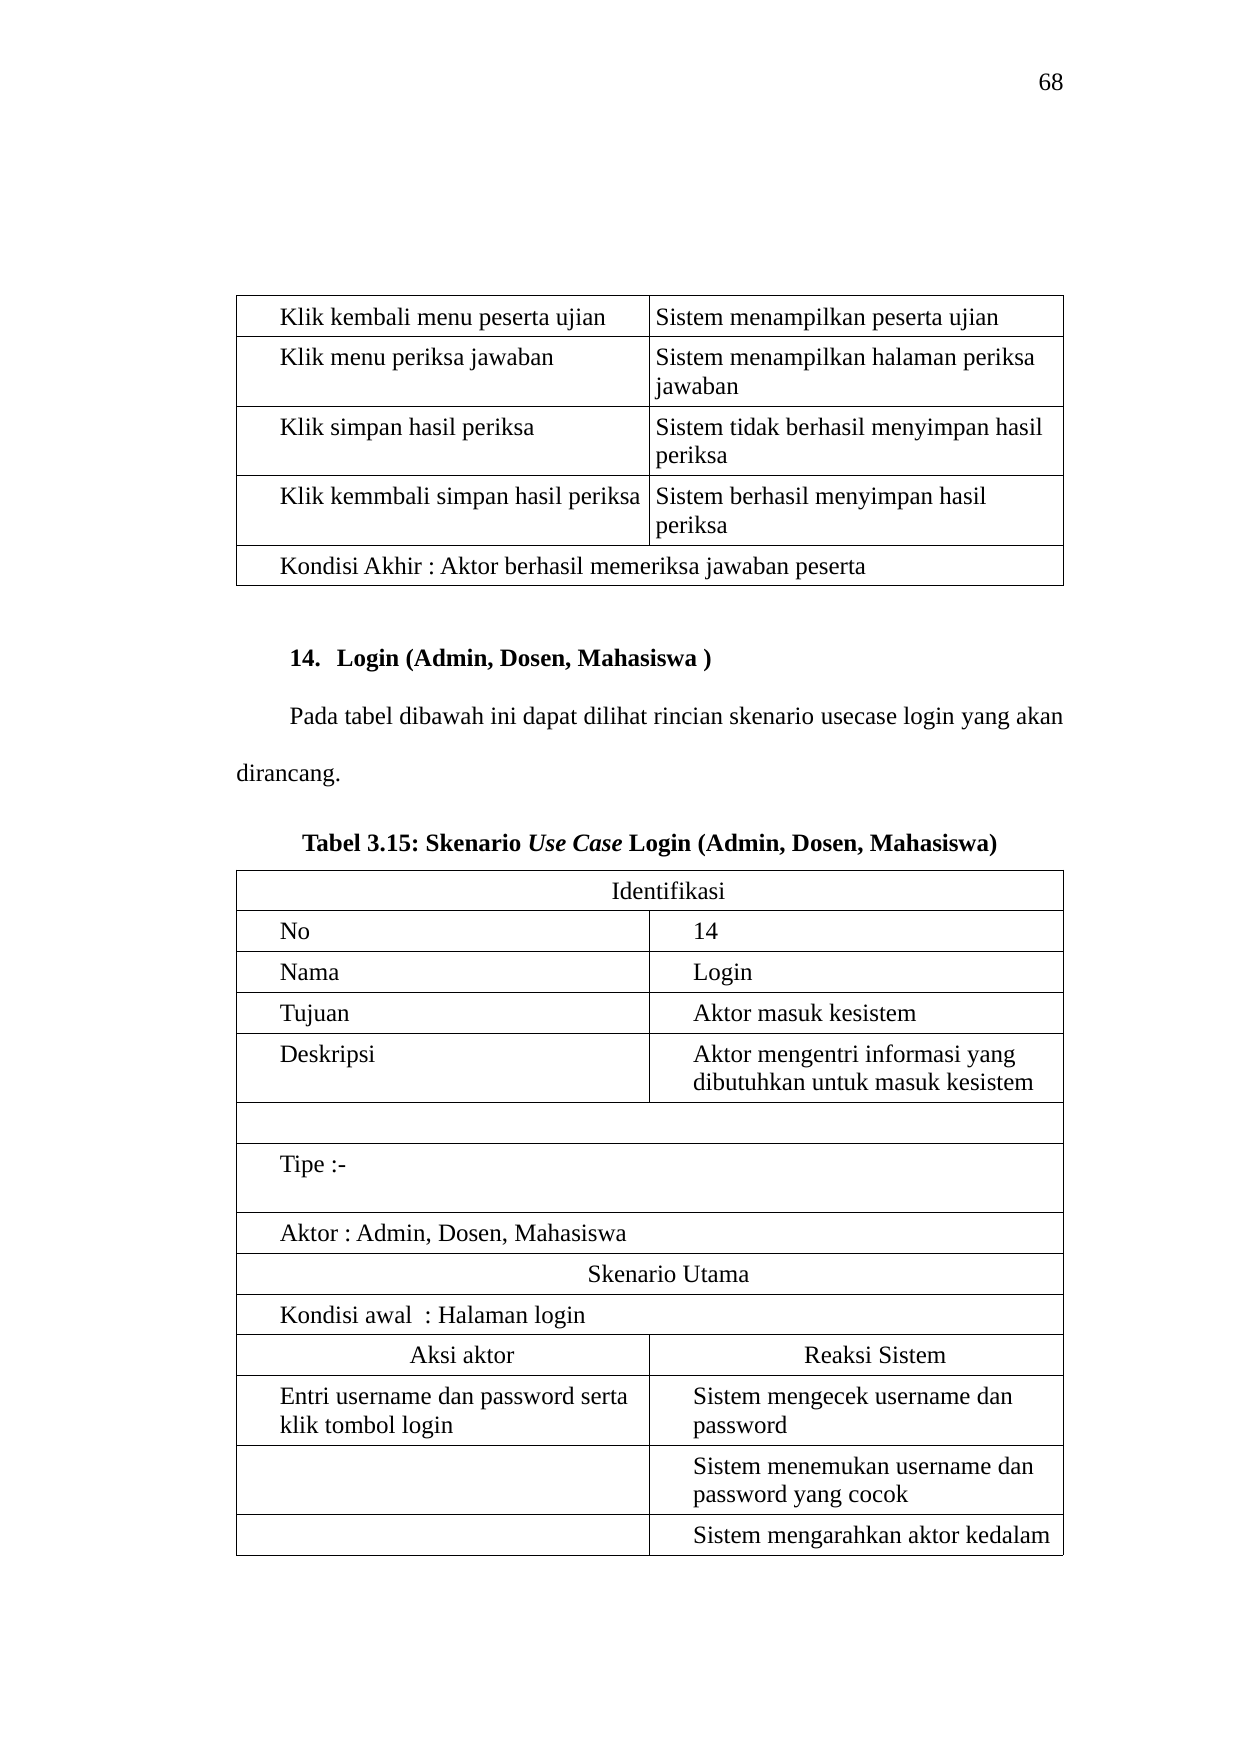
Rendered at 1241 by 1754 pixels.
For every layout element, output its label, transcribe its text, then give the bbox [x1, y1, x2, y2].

table_cell Sistem menampilkan peserta ujian [650, 296, 1063, 336]
table_cell Nama [237, 952, 649, 992]
table_cell Sistem berhasil menyimpan hasil periksa [650, 476, 1063, 544]
table_cell Tipe :- [237, 1144, 1063, 1212]
table_cell Sistem menampilkan halaman periksa jawaban [650, 337, 1063, 406]
table_cell [237, 1515, 649, 1555]
table_cell [237, 1103, 1063, 1143]
table_cell Tujuan [237, 993, 649, 1032]
table_cell Login [650, 952, 1063, 992]
table_cell Sistem mengarahkan aktor kedalam [650, 1515, 1063, 1555]
table_cell Reaksi Sistem [650, 1335, 1063, 1375]
table_cell Klik simpan hasil periksa [237, 407, 649, 475]
table_cell Aktor masuk kesistem [650, 993, 1063, 1032]
table_cell No [237, 911, 649, 951]
table_cell Klik kemmbali simpan hasil periksa [237, 476, 649, 544]
table_header Identifikasi [237, 871, 1063, 910]
table_cell Kondisi Akhir : Aktor berhasil memeriksa jawaban peserta [237, 546, 1063, 585]
table_cell Sistem menemukan username dan password yang cocok [650, 1446, 1063, 1514]
table_cell Klik menu periksa jawaban [237, 337, 649, 406]
table_cell Klik kembali menu peserta ujian [237, 296, 649, 336]
table_cell Aktor : Admin, Dosen, Mahasiswa [237, 1213, 1063, 1253]
text Tabel 3.15: Skenario Use Case Login (Admin, Dosen, Mahasiswa) [236, 828, 1063, 857]
table_cell Deskripsi [237, 1034, 649, 1102]
list Login (Admin, Dosen, Mahasiswa ) [289, 643, 1063, 672]
table_cell Aktor mengentri informasi yang dibutuhkan untuk masuk kesistem [650, 1034, 1063, 1102]
table_cell Sistem mengecek username dan password [650, 1376, 1063, 1444]
table_cell Skenario Utama [237, 1254, 1063, 1293]
table_cell Entri username dan password serta klik tombol login [237, 1376, 649, 1444]
text Pada tabel dibawah ini dapat dilihat rincian skenario usecase login yang akan dirancang. [236, 701, 1063, 787]
table_cell 14 [650, 911, 1063, 951]
table_cell Sistem tidak berhasil menyimpan hasil periksa [650, 407, 1063, 475]
table_cell [237, 1446, 649, 1514]
table_cell Aksi aktor [237, 1335, 649, 1375]
table_cell Kondisi awal : Halaman login [237, 1295, 1063, 1334]
